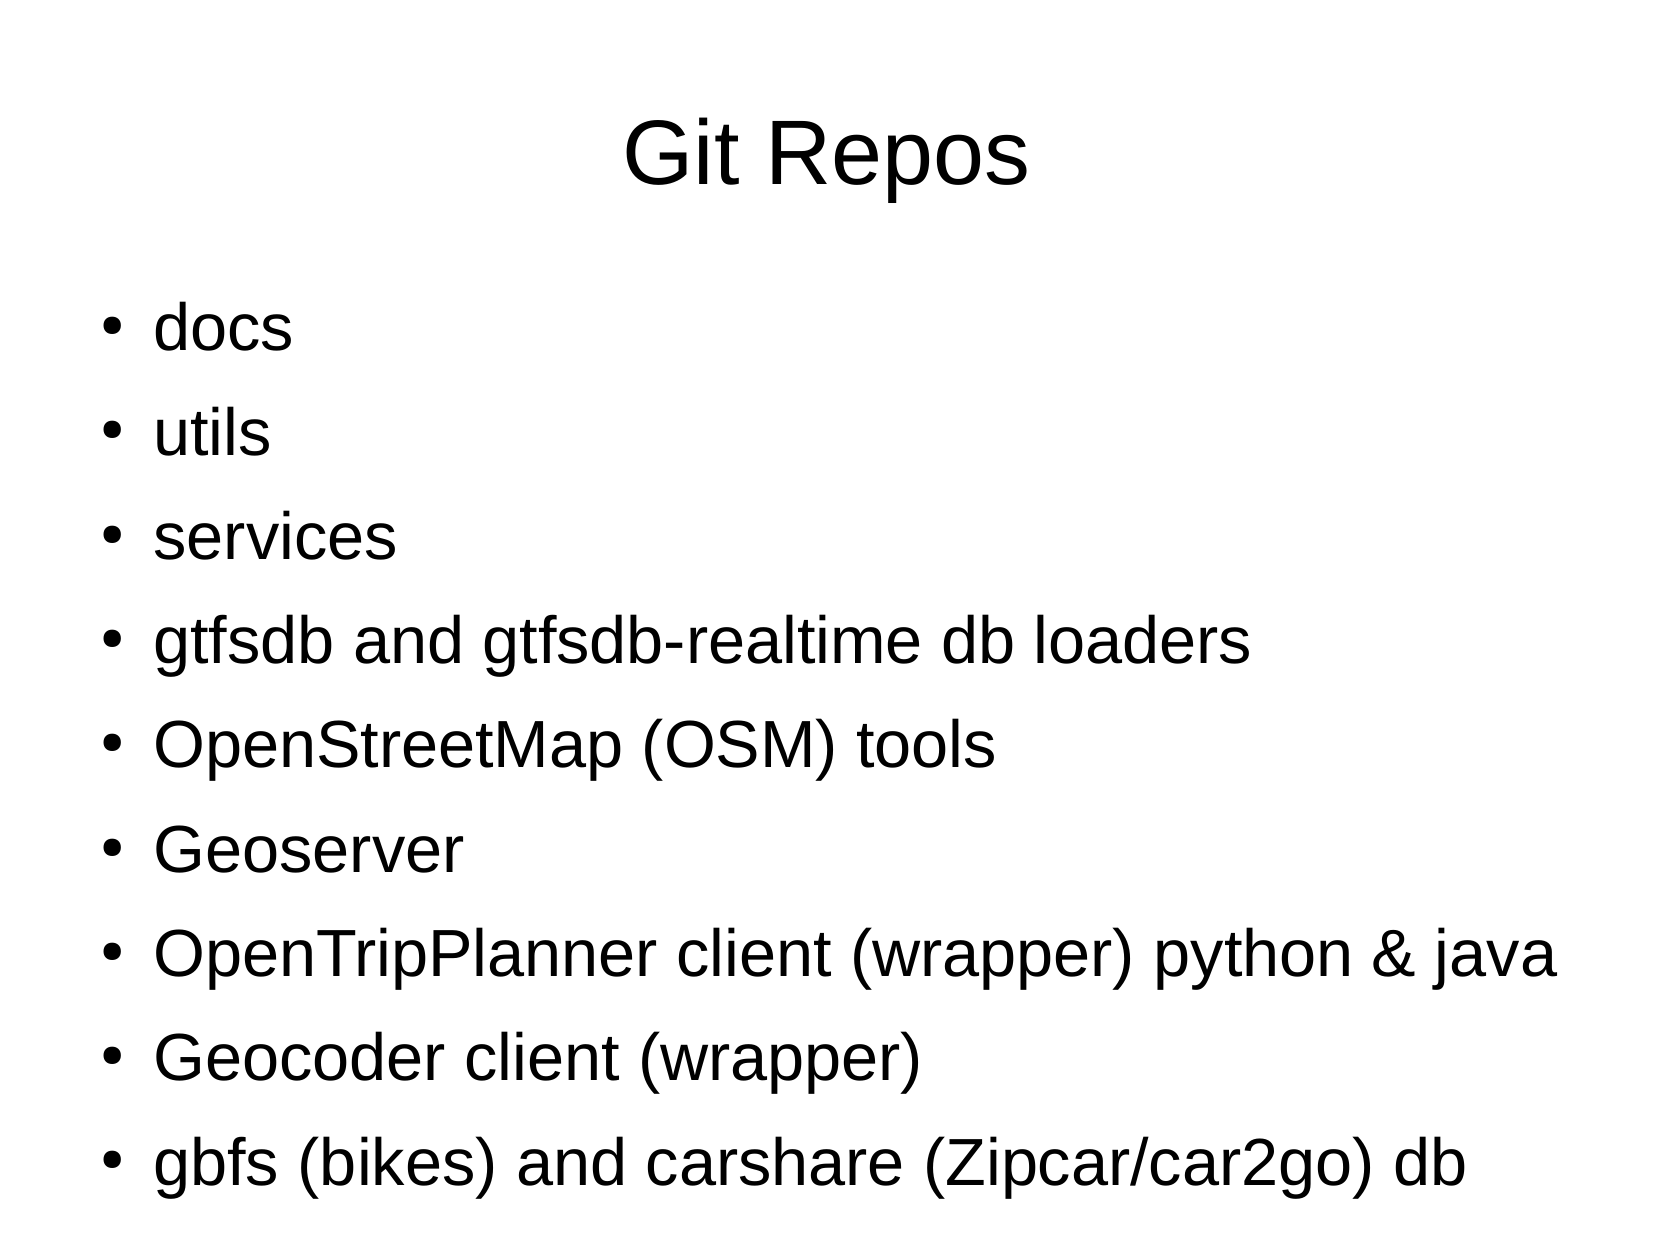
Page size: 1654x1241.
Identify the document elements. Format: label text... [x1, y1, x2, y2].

title Git Repos [82, 49, 1571, 257]
list docs utils services gtfsdb and gtfsdb-realtime db loaders OpenStreetMap (OSM) tools Geoserver OpenTripPlanner client (wrapper) python & java Geocoder client (wrapper) gbfs (bikes) and carshare (Zipcar/car2go) db [82, 290, 1571, 1198]
